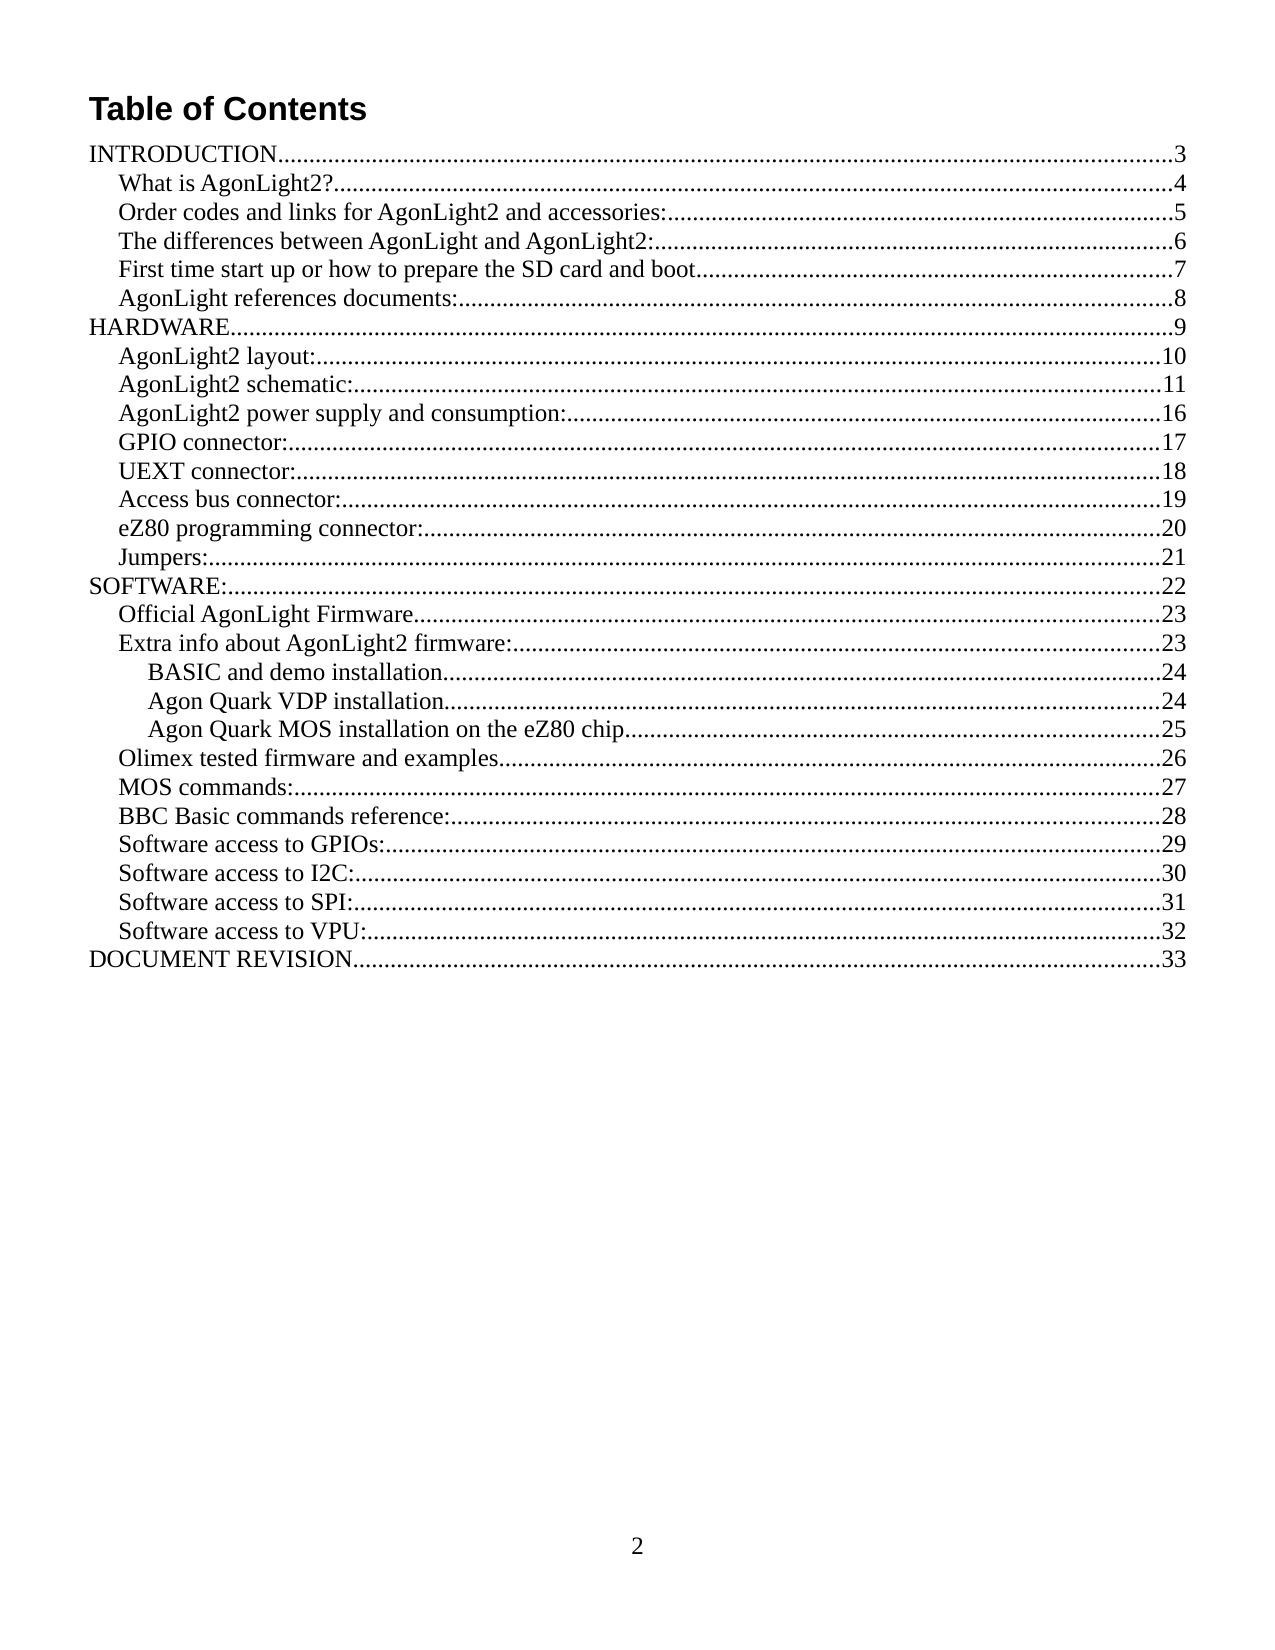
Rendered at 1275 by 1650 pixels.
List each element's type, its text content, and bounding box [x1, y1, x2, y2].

text BBC Basic commands reference: 28 [118, 801, 1186, 829]
text Order codes and links for AgonLight2 and accessories: 5 [118, 197, 1186, 226]
text Software access to GPIOs: 29 [118, 829, 1186, 858]
text Software access to SPI: 31 [118, 887, 1186, 916]
text Agon Quark MOS installation on the eZ80 chip 25 [147, 714, 1186, 743]
text First time start up or how to prepare the SD card and boot 7 [118, 254, 1186, 283]
text SOFTWARE: 22 [88, 571, 1186, 599]
text AgonLight2 layout: 10 [118, 341, 1186, 369]
text Olimex tested firmware and examples 26 [118, 743, 1186, 772]
text Access bus connector: 19 [118, 484, 1186, 513]
text GPIO connector: 17 [118, 427, 1186, 456]
text Extra info about AgonLight2 firmware: 23 [118, 628, 1186, 657]
text MOS commands: 27 [118, 772, 1186, 801]
text DOCUMENT REVISION 33 [88, 944, 1186, 973]
text UEXT connector: 18 [118, 456, 1186, 484]
text Official AgonLight Firmware 23 [118, 599, 1186, 628]
text Software access to VPU: 32 [118, 916, 1186, 944]
text eZ80 programming connector: 20 [118, 513, 1186, 542]
text Agon Quark VDP installation 24 [147, 686, 1186, 714]
subtitle Table of Contents [88, 88, 1186, 127]
text INTRODUCTION 3 [88, 139, 1186, 168]
text The differences between AgonLight and AgonLight2: 6 [118, 226, 1186, 254]
text Software access to I2C: 30 [118, 858, 1186, 887]
text Jumpers: 21 [118, 542, 1186, 571]
text AgonLight2 power supply and consumption: 16 [118, 398, 1186, 427]
text What is AgonLight2? 4 [118, 168, 1186, 197]
text HARDWARE 9 [88, 312, 1186, 341]
text AgonLight2 schematic: 11 [118, 369, 1186, 398]
text AgonLight references documents: 8 [118, 283, 1186, 312]
text BASIC and demo installation 24 [147, 657, 1186, 686]
